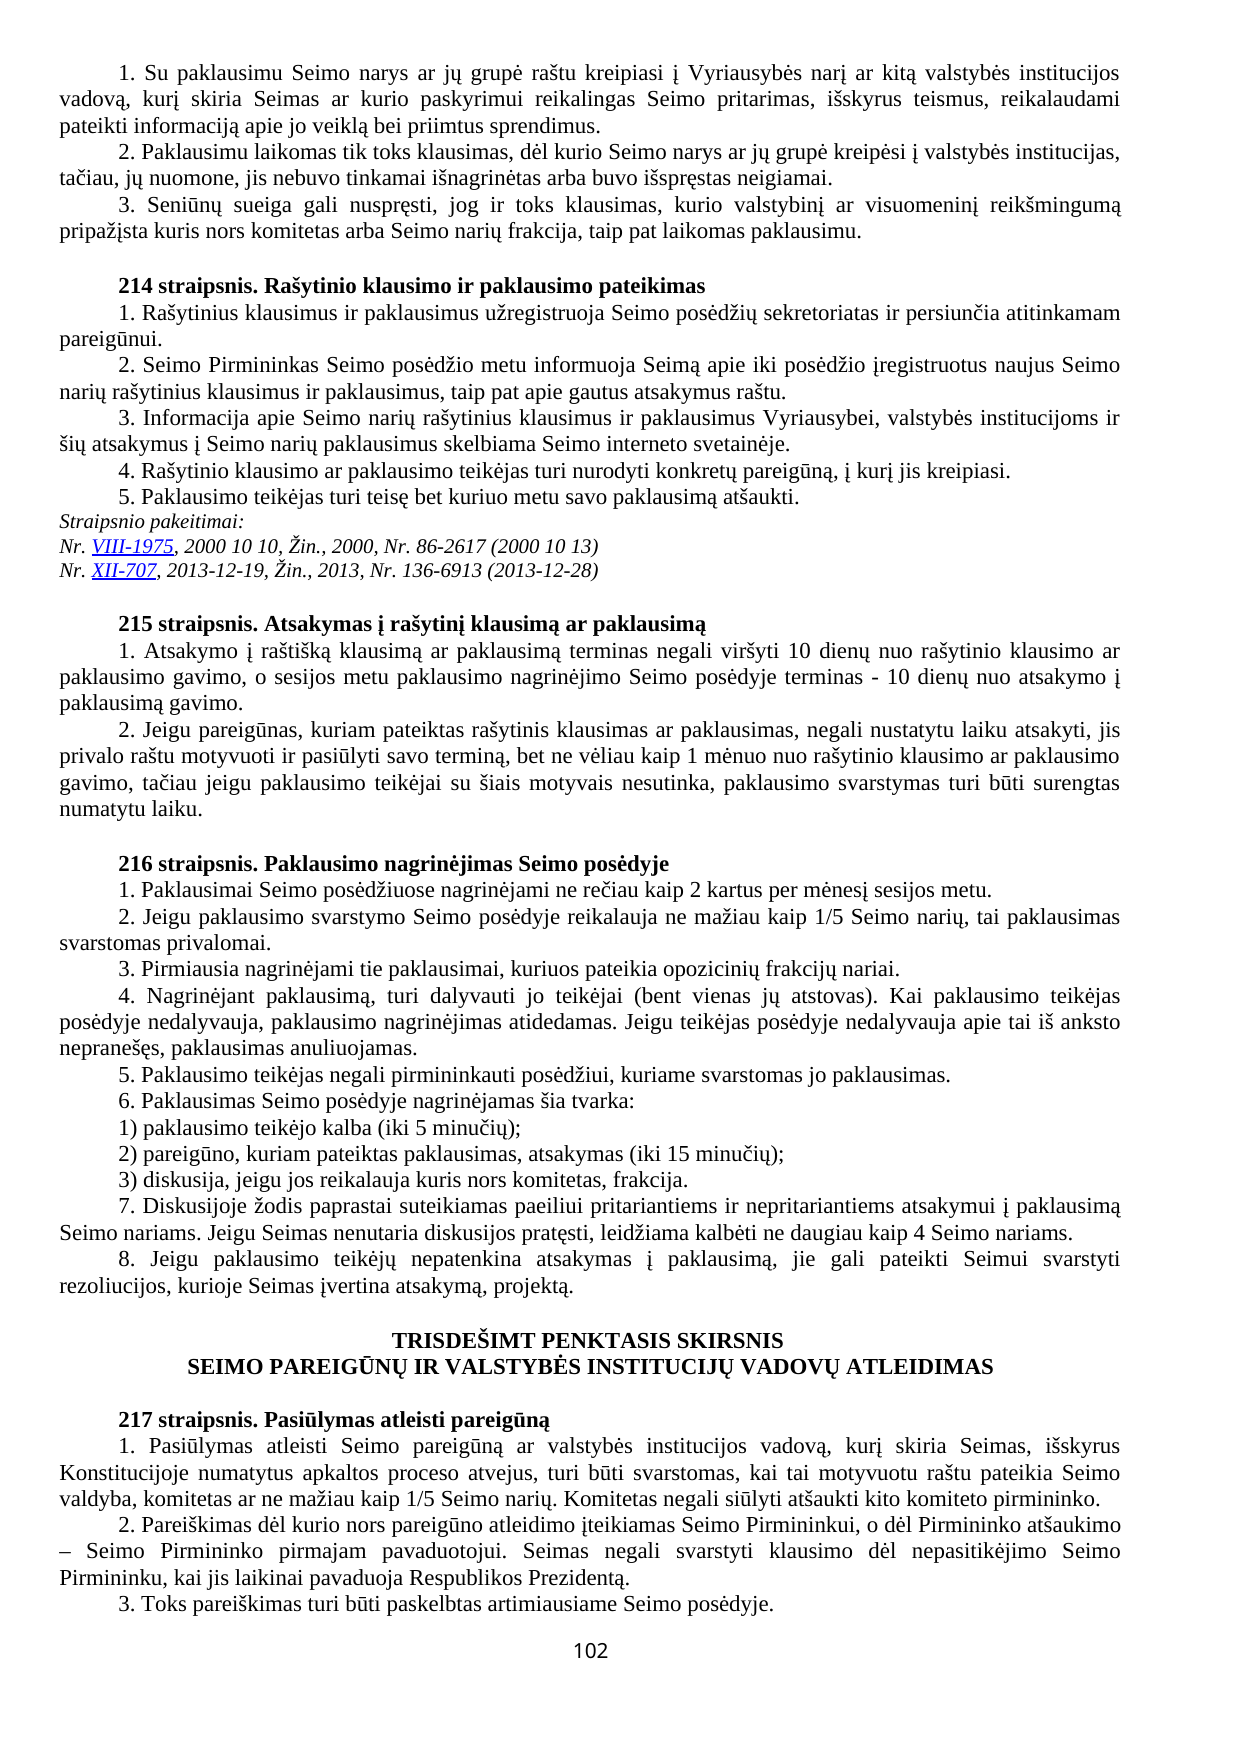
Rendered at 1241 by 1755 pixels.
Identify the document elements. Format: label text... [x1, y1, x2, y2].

text 3. Informacija apie Seimo narių rašytinius klausimus ir paklausimus Vyriausybei, valstybės institucijoms ir šių atsakymus į Seimo narių paklausimus skelbiama Seimo interneto svetainėje. [59, 404, 1122, 457]
text 1. Pasiūlymas atleisti Seimo pareigūną ar valstybės institucijos vadovą, kurį skiria Seimas, išskyrus Konstitucijoje numatytus apkaltos proceso atvejus, turi būti svarstomas, kai tai motyvuotu raštu pateikia Seimo valdyba, komitetas ar ne mažiau kaip 1/5 Seimo narių. Komitetas negali siūlyti atšaukti kito komiteto pirmininko. [59, 1432, 1122, 1511]
text 5. Paklausimo teikėjas turi teisę bet kuriuo metu savo paklausimą atšaukti. [59, 483, 1122, 509]
text 4. Nagrinėjant paklausimą, turi dalyvauti jo teikėjai (bent vienas jų atstovas). Kai paklausimo teikėjas posėdyje nedalyvauja, paklausimo nagrinėjimas atidedamas. Jeigu teikėjas posėdyje nedalyvauja apie tai iš anksto nepranešęs, paklausimas anuliuojamas. [59, 982, 1122, 1061]
text 3. Pirmiausia nagrinėjami tie paklausimai, kuriuos pateikia opozicinių frakcijų nariai. [59, 955, 1122, 982]
text 8. Jeigu paklausimo teikėjų nepatenkina atsakymas į paklausimą, jie gali pateikti Seimui svarstyti rezoliucijos, kurioje Seimas įvertina atsakymą, projektą. [59, 1245, 1122, 1298]
text 2. Jeigu pareigūnas, kuriam pateiktas rašytinis klausimas ar paklausimas, negali nustatytu laiku atsakyti, jis privalo raštu motyvuoti ir pasiūlyti savo terminą, bet ne vėliau kaip 1 mėnuo nuo rašytinio klausimo ar paklausimo gavimo, tačiau jeigu paklausimo teikėjai su šiais motyvais nesutinka, paklausimo svarstymas turi būti surengtas numatytu laiku. [59, 716, 1122, 821]
text TRISDEŠIMT PENKTASIS SKIRSNIS [59, 1327, 1122, 1353]
text 3. Seniūnų sueiga gali nuspręsti, jog ir toks klausimas, kurio valstybinį ar visuomeninį reikšmingumą pripažįsta kuris nors komitetas arba Seimo narių frakcija, taip pat laikomas paklausimu. [59, 191, 1122, 243]
text 2. Pareiškimas dėl kurio nors pareigūno atleidimo įteikiamas Seimo Pirmininkui, o dėl Pirmininko atšaukimo – Seimo Pirmininko pirmajam pavaduotojui. Seimas negali svarstyti klausimo dėl nepasitikėjimo Seimo Pirmininku, kai jis laikinai pavaduoja Respublikos Prezidentą. [59, 1511, 1122, 1590]
text 1. Atsakymo į raštišką klausimą ar paklausimą terminas negali viršyti 10 dienų nuo rašytinio klausimo ar paklausimo gavimo, o sesijos metu paklausimo nagrinėjimo Seimo posėdyje terminas - 10 dienų nuo atsakymo į paklausimą gavimo. [59, 637, 1122, 716]
text 2. Paklausimu laikomas tik toks klausimas, dėl kurio Seimo narys ar jų grupė kreipėsi į valstybės institucijas, tačiau, jų nuomone, jis nebuvo tinkamai išnagrinėtas arba buvo išspręstas neigiamai. [59, 138, 1122, 191]
text Nr. VIII-1975, 2000 10 10, Žin., 2000, Nr. 86-2617 (2000 10 13) [59, 533, 1122, 558]
text 1. Su paklausimu Seimo narys ar jų grupė raštu kreipiasi į Vyriausybės narį ar kitą valstybės institucijos vadovą, kurį skiria Seimas ar kurio paskyrimui reikalingas Seimo pritarimas, išskyrus teismus, reikalaudami pateikti informaciją apie jo veiklą bei priimtus sprendimus. [59, 59, 1122, 138]
text 214 straipsnis. Rašytinio klausimo ir paklausimo pateikimas [59, 272, 1122, 299]
text 216 straipsnis. Paklausimo nagrinėjimas Seimo posėdyje [59, 850, 1122, 876]
text Straipsnio pakeitimai: [59, 509, 1122, 533]
text 215 straipsnis. Atsakymas į rašytinį klausimą ar paklausimą [59, 610, 1122, 637]
text 4. Rašytinio klausimo ar paklausimo teikėjas turi nurodyti konkretų pareigūną, į kurį jis kreipiasi. [59, 457, 1122, 483]
text 2. Jeigu paklausimo svarstymo Seimo posėdyje reikalauja ne mažiau kaip 1/5 Seimo narių, tai paklausimas svarstomas privalomai. [59, 903, 1122, 955]
text 5. Paklausimo teikėjas negali pirmininkauti posėdžiui, kuriame svarstomas jo paklausimas. [59, 1061, 1122, 1087]
text 3. Toks pareiškimas turi būti paskelbtas artimiausiame Seimo posėdyje. [59, 1590, 1122, 1617]
text 2. Seimo Pirmininkas Seimo posėdžio metu informuoja Seimą apie iki posėdžio įregistruotus naujus Seimo narių rašytinius klausimus ir paklausimus, taip pat apie gautus atsakymus raštu. [59, 351, 1122, 404]
text 217 straipsnis. Pasiūlymas atleisti pareigūną [59, 1406, 1122, 1432]
text 7. Diskusijoje žodis paprastai suteikiamas paeiliui pritariantiems ir nepritariantiems atsakymui į paklausimą Seimo nariams. Jeigu Seimas nenutaria diskusijos pratęsti, leidžiama kalbėti ne daugiau kaip 4 Seimo nariams. [59, 1193, 1122, 1245]
text 1. Rašytinius klausimus ir paklausimus užregistruoja Seimo posėdžių sekretoriatas ir persiunčia atitinkamam pareigūnui. [59, 299, 1122, 351]
text 2) pareigūno, kuriam pateiktas paklausimas, atsakymas (iki 15 minučių); [59, 1140, 1122, 1166]
text SEIMO PAREIGŪNŲ IR VALSTYBĖS INSTITUCIJŲ VADOVŲ ATLEIDIMAS [59, 1353, 1122, 1379]
text 3) diskusija, jeigu jos reikalauja kuris nors komitetas, frakcija. [59, 1166, 1122, 1193]
text 1. Paklausimai Seimo posėdžiuose nagrinėjami ne rečiau kaip 2 kartus per mėnesį sesijos metu. [59, 876, 1122, 903]
text 6. Paklausimas Seimo posėdyje nagrinėjamas šia tvarka: [59, 1087, 1122, 1113]
text Nr. XII-707, 2013-12-19, Žin., 2013, Nr. 136-6913 (2013-12-28) [59, 558, 1122, 582]
text 1) paklausimo teikėjo kalba (iki 5 minučių); [59, 1113, 1122, 1140]
